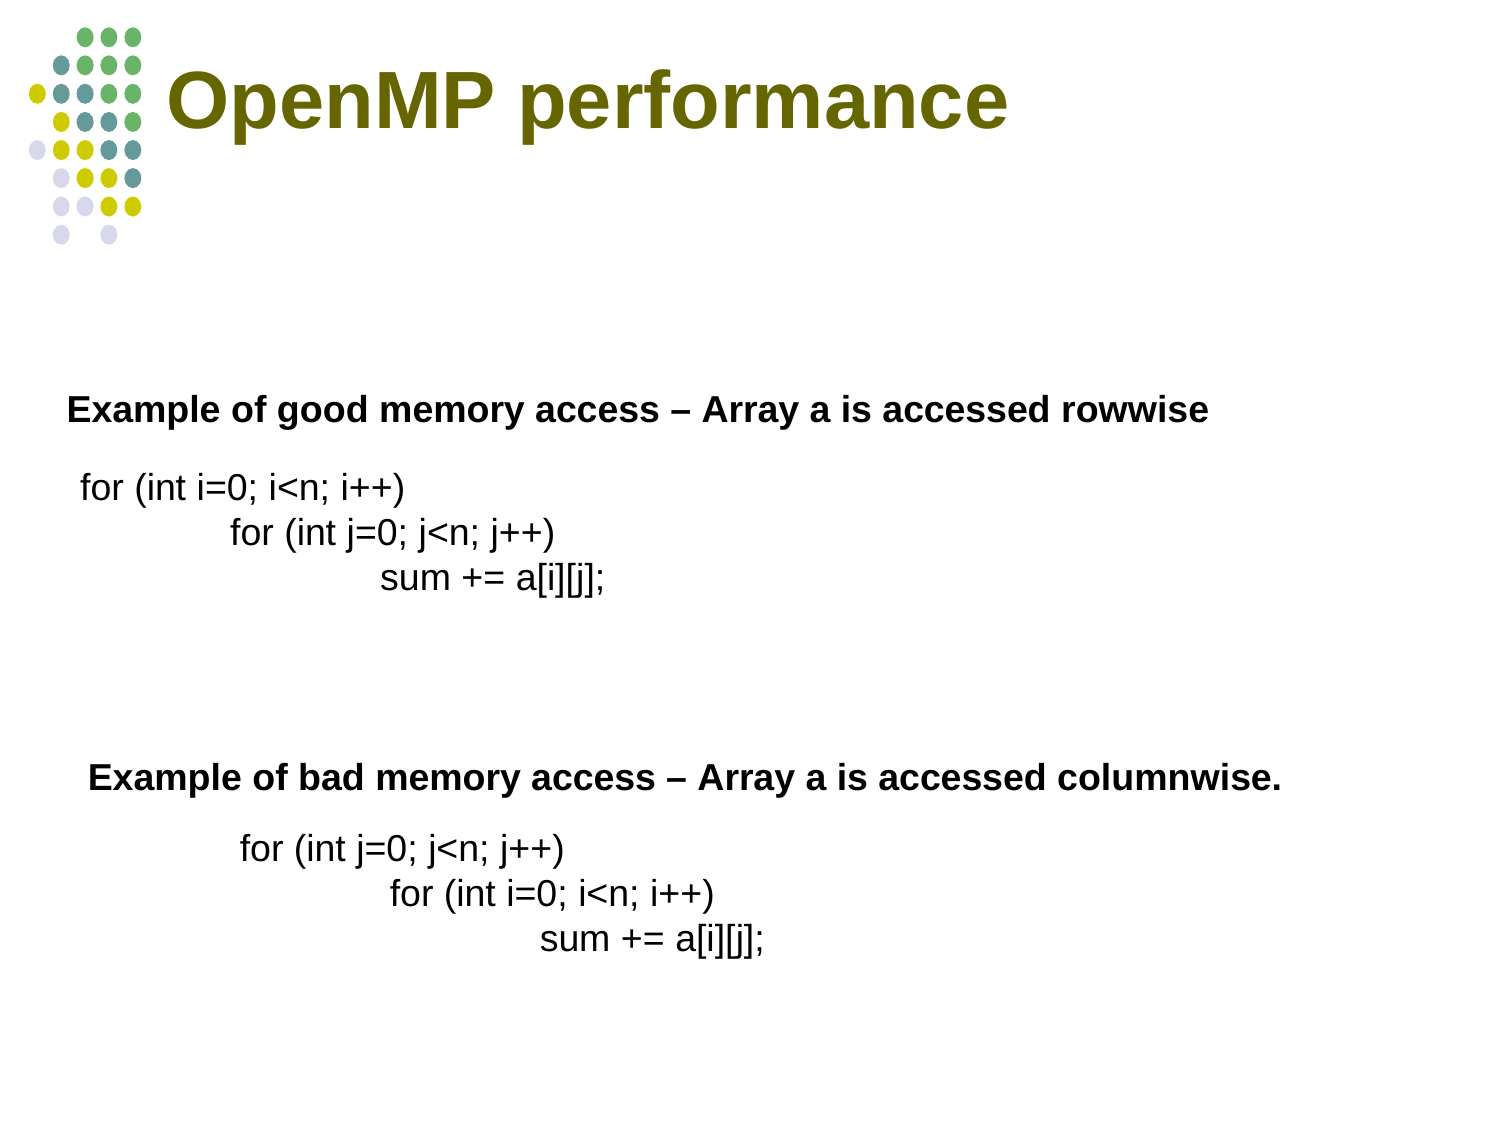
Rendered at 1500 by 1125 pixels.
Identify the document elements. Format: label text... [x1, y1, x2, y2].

text_box for (int j=0; j<n; j++) for (int i=0; i<n; i++) sum += a[i][j]; [225, 815, 976, 967]
text_box for (int i=0; i<n; i++) for (int j=0; j<n; j++) sum += a[i][j]; [65, 455, 816, 607]
text_box Example of good memory access – Array a is accessed rowwise [51, 377, 1424, 438]
text_box Example of bad memory access – Array a is accessed columnwise. [73, 744, 1389, 806]
title OpenMP performance [151, 40, 1390, 176]
